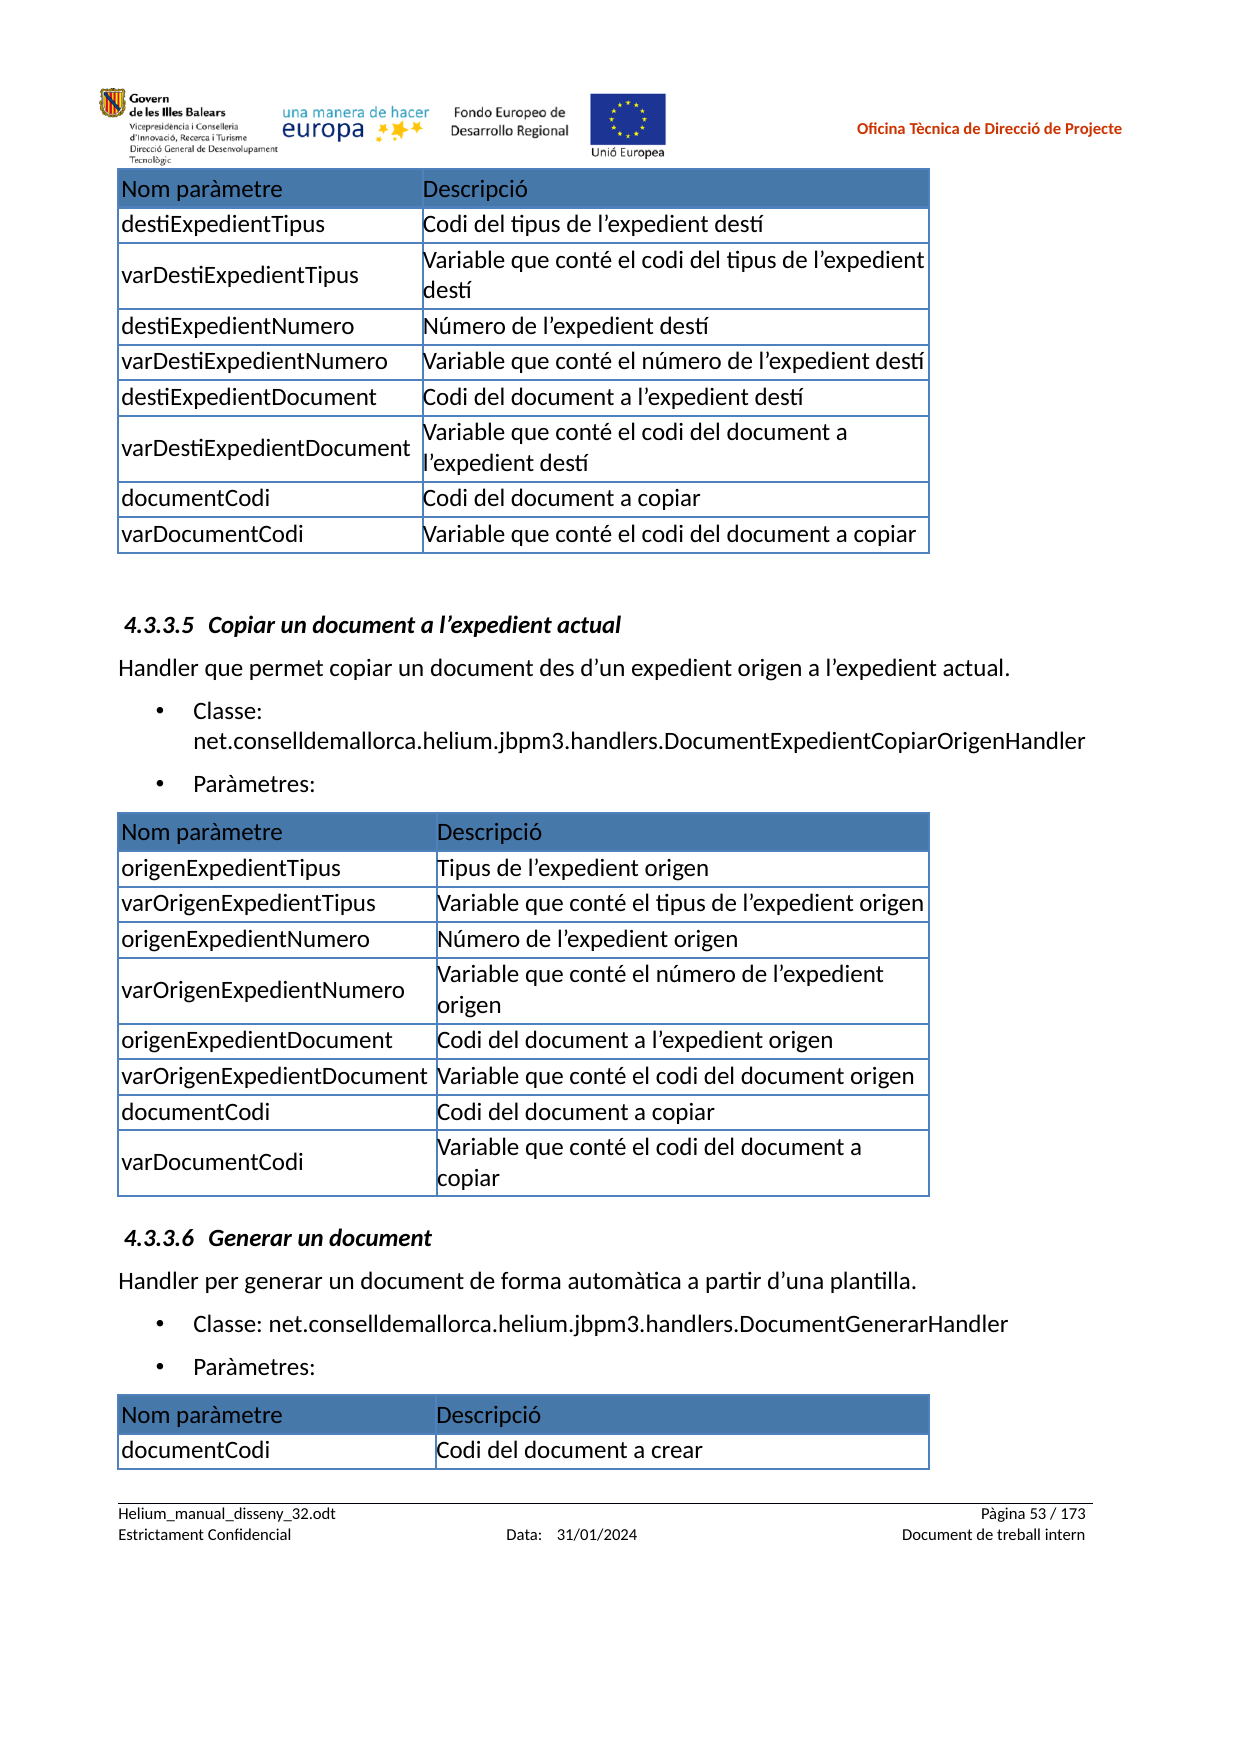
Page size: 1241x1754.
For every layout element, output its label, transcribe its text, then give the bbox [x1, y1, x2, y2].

table_cell destiExpedientNumero [119, 310, 422, 343]
list Classe: net.conselldemallorca.helium.jbpm3.handlers.DocumentGenerarHandler [156, 1308, 1122, 1339]
subtitle Copiar un document a l’expedient actual [118, 609, 1122, 639]
table_header Nom paràmetre [119, 170, 422, 206]
table_cell Número de l’expedient destí [424, 310, 928, 343]
list Classe: net.conselldemallorca.helium.jbpm3.handlers.DocumentExpedientCopiarOrigenHandler [156, 695, 1122, 756]
table_cell varOrigenExpedientTipus [119, 888, 436, 921]
table_header Descripció [438, 814, 928, 850]
table_cell Variable que conté el número de l’expedient destí [424, 346, 928, 379]
table_cell Variable que conté el codi del document a copiar [424, 518, 928, 552]
table_cell Variable que conté el codi del document a l’expedient destí [424, 417, 928, 481]
table_cell varDestiExpedientTipus [119, 244, 422, 308]
table_header Descripció [424, 170, 928, 206]
list Paràmetres: [156, 768, 1122, 799]
table_header Nom paràmetre [119, 1396, 435, 1433]
table_cell Codi del document a l’expedient origen [438, 1025, 928, 1058]
table_cell varOrigenExpedientNumero [119, 959, 436, 1023]
table_cell origenExpedientNumero [119, 923, 436, 957]
table_cell destiExpedientDocument [119, 381, 422, 414]
table_cell documentCodi [119, 1435, 435, 1468]
table_cell Codi del document a crear [437, 1435, 928, 1468]
table_cell Variable que conté el codi del document origen [438, 1060, 928, 1094]
table_cell varDocumentCodi [119, 1131, 436, 1195]
subtitle Generar un document [118, 1222, 1122, 1253]
table_cell Codi del document a copiar [424, 483, 928, 516]
table_cell Codi del tipus de l’expedient destí [424, 209, 928, 242]
table_cell varOrigenExpedientDocument [119, 1060, 436, 1094]
table_header Descripció [437, 1396, 928, 1433]
picture [99, 87, 668, 166]
table_cell Codi del document a copiar [438, 1096, 928, 1129]
table_cell documentCodi [119, 1096, 436, 1129]
table_cell Codi del document a l’expedient destí [424, 381, 928, 414]
table_cell varDocumentCodi [119, 518, 422, 552]
list Paràmetres: [156, 1351, 1122, 1382]
text Handler que permet copiar un document des d’un expedient origen a l’expedient actual. [118, 652, 1122, 682]
table_cell origenExpedientTipus [119, 852, 436, 886]
table_cell documentCodi [119, 483, 422, 516]
table_cell Tipus de l’expedient origen [438, 852, 928, 886]
table_cell varDestiExpedientDocument [119, 417, 422, 481]
table_cell Variable que conté el número de l’expedient origen [438, 959, 928, 1023]
table_header Nom paràmetre [119, 814, 436, 850]
table_cell varDestiExpedientNumero [119, 346, 422, 379]
table_cell Variable que conté el codi del document a copiar [438, 1131, 928, 1195]
table_cell Número de l’expedient origen [438, 923, 928, 957]
table_cell origenExpedientDocument [119, 1025, 436, 1058]
table_cell Variable que conté el codi del tipus de l’expedient destí [424, 244, 928, 308]
text Handler per generar un document de forma automàtica a partir d’una plantilla. [118, 1265, 1122, 1296]
table_cell Variable que conté el tipus de l’expedient origen [438, 888, 928, 921]
table_cell destiExpedientTipus [119, 209, 422, 242]
